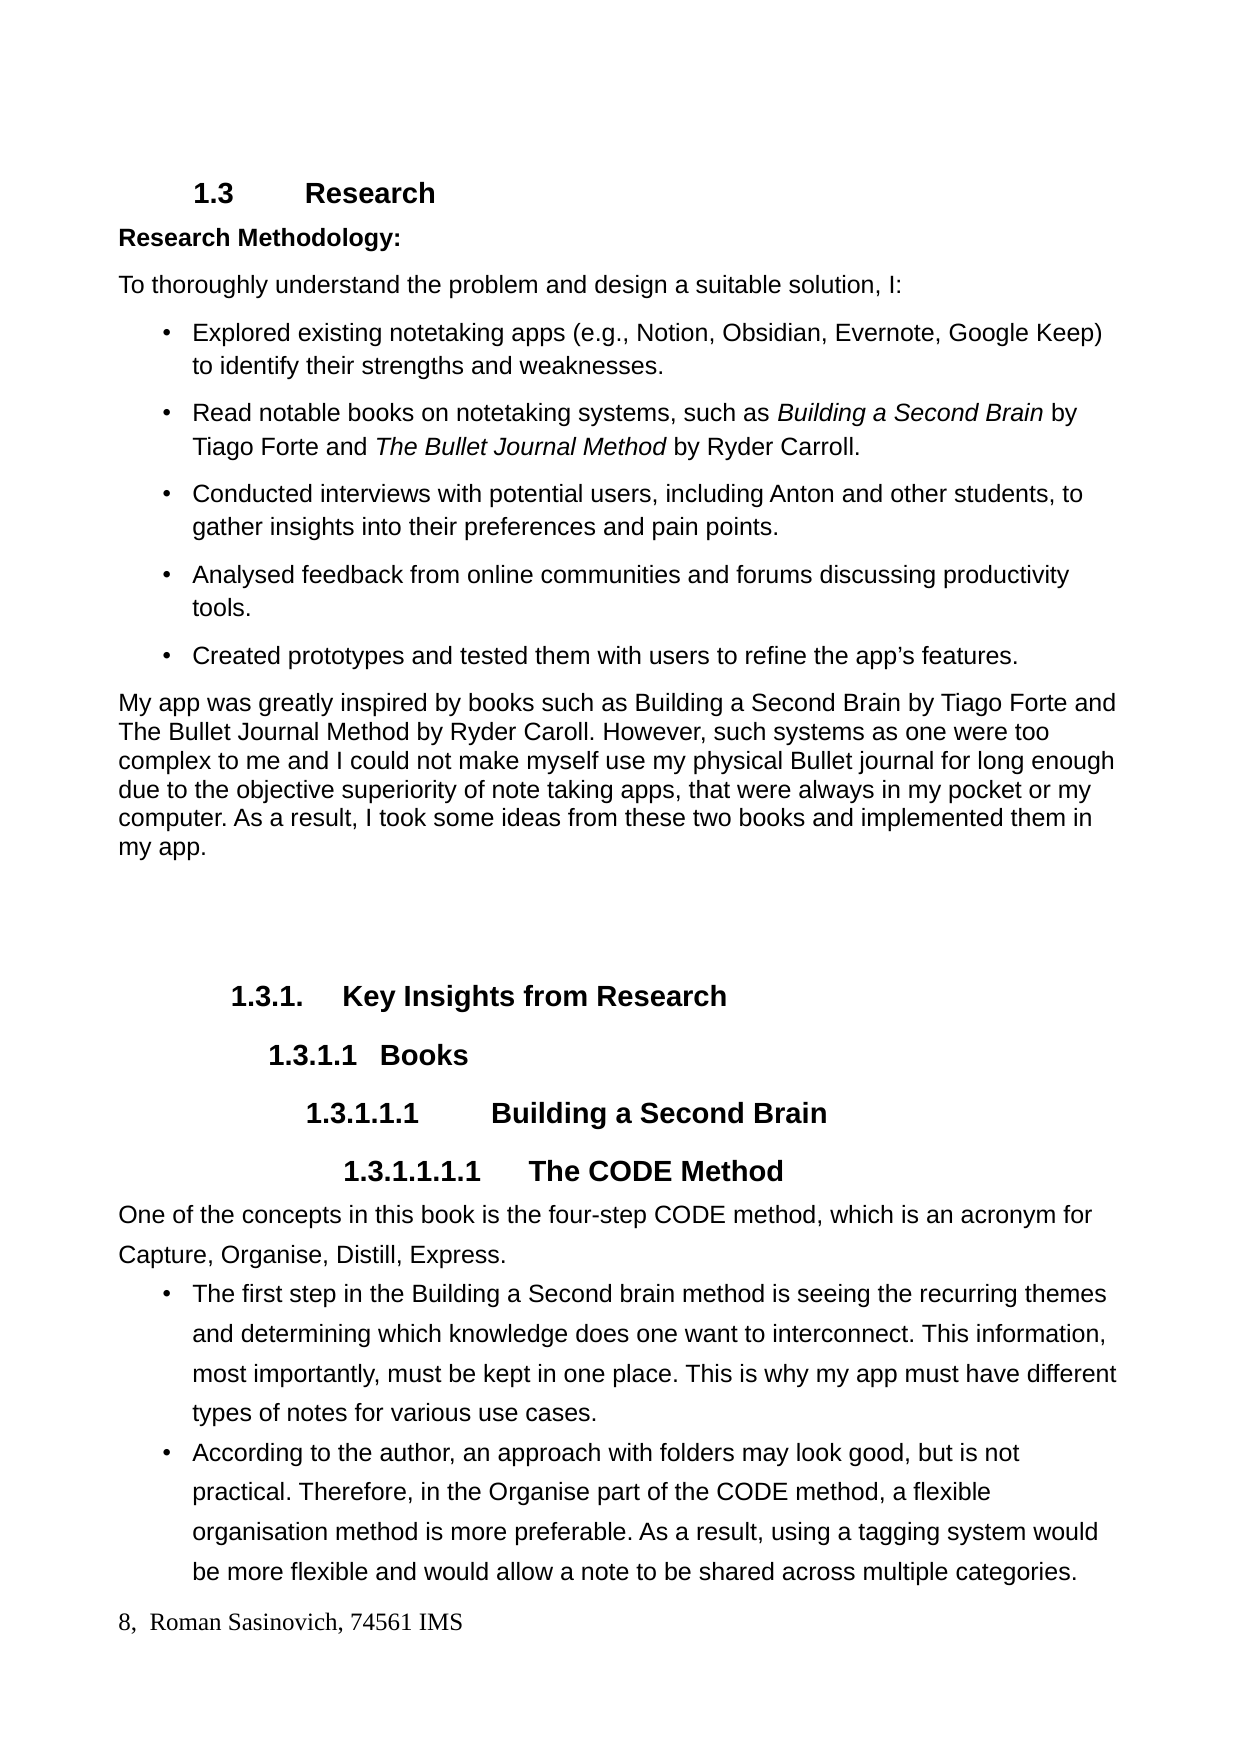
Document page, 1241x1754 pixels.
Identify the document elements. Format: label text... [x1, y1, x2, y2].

list Created prototypes and tested them with users to refine the app’s features. [162, 641, 1122, 669]
subtitle Research [193, 177, 1122, 210]
subtitle Books [268, 1037, 1122, 1071]
list Conducted interviews with potential users, including Anton and other students, to gather insights into their preferences and pain points. [162, 479, 1122, 541]
text Research Methodology: [118, 222, 1122, 251]
list The first step in the Building a Second brain method is seeing the recurring themes and determining which knowledge does one want to interconnect. This information, most importantly, must be kept in one place. This is why my app must have different types of notes for various use cases. [162, 1279, 1122, 1427]
list Analysed feedback from online communities and forums discussing productivity tools. [162, 560, 1122, 622]
text One of the concepts in this book is the four-step CODE method, which is an acronym for Capture, Organise, Distill, Express. [118, 1200, 1122, 1268]
subtitle Building a Second Brain [306, 1096, 1122, 1129]
list Explored existing notetaking apps (e.g., Notion, Obsidian, Evernote, Google Keep) to identify their strengths and weaknesses. [162, 318, 1122, 379]
text My app was greatly inspired by books such as Building a Second Brain by Tiago Forte and The Bullet Journal Method by Ryder Caroll. However, such systems as one were too complex to me and I could not make myself use my physical Bullet journal for long enough due to the objective superiority of note taking apps, that were always in my pocket or my computer. As a result, I took some ideas from these two books and implemented them in my app. [118, 688, 1122, 861]
subtitle The CODE Method [343, 1154, 1122, 1188]
subtitle Key Insights from Research [231, 979, 1122, 1013]
list Read notable books on notetaking systems, such as Building a Second Brain by Tiago Forte and The Bullet Journal Method by Ryder Carroll. [162, 398, 1122, 460]
text To thoroughly understand the problem and design a suitable solution, I: [118, 270, 1122, 299]
list According to the author, an approach with folders may look good, but is not practical. Therefore, in the Organise part of the CODE method, a flexible organisation method is more preferable. As a result, using a tagging system would be more flexible and would allow a note to be shared across multiple categories. [162, 1438, 1122, 1585]
